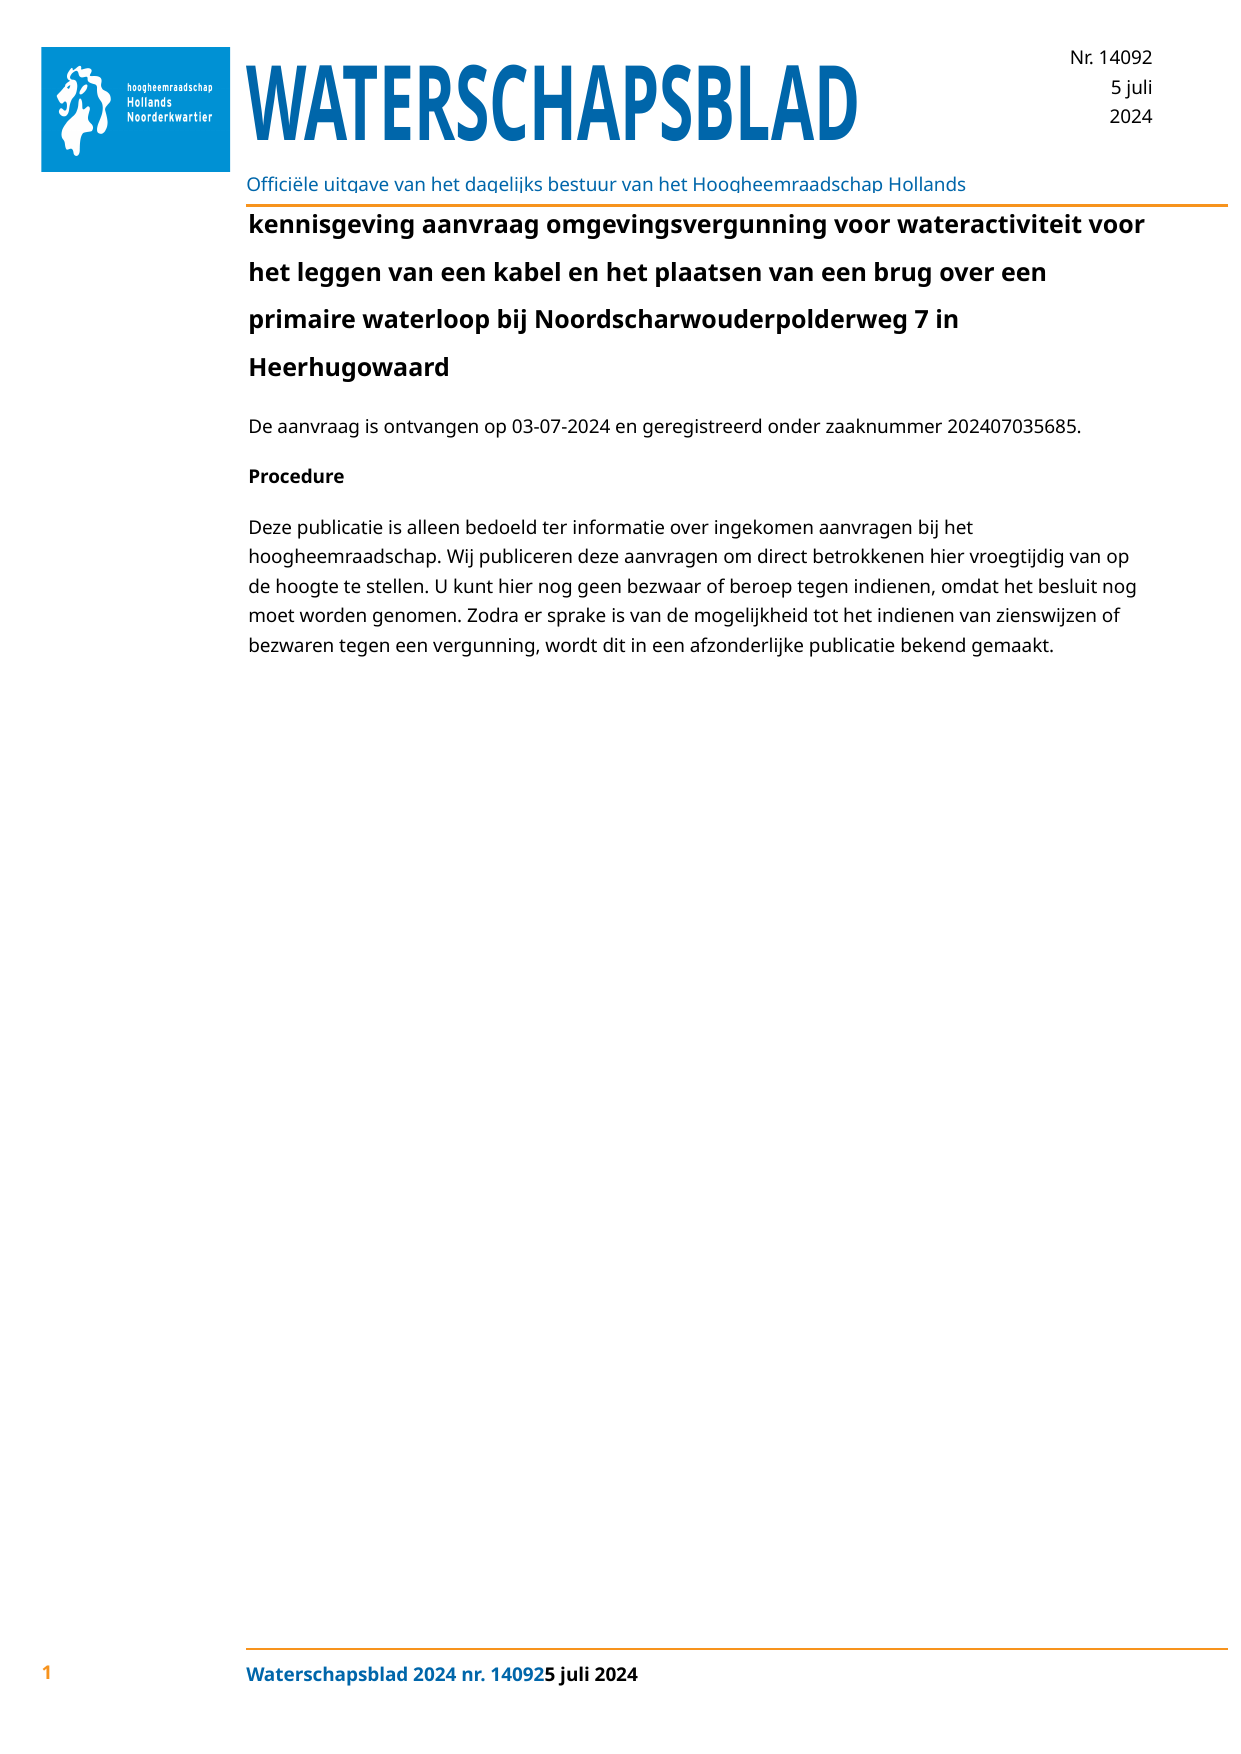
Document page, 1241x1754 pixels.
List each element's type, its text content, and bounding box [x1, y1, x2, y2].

picture [76, 67, 110, 133]
picture [68, 69, 73, 79]
picture [62, 100, 92, 155]
picture [128, 98, 133, 106]
picture [128, 113, 133, 121]
text Procedure [248, 463, 1152, 489]
text kennisgeving aanvraag omgevingsvergunning voor wateractiviteit voor het leggen van een kabel en het plaatsen van een brug over een primaire waterloop bij Noordscharwouderpolderweg 7 in Heerhugowaard [248, 207, 1152, 384]
text De aanvraag is ontvangen op 03-07-2024 en geregistreerd onder zaaknummer 202407035685. [248, 413, 1152, 439]
text Deze publicatie is alleen bedoeld ter informatie over ingekomen aanvragen bij het hoogheemraadschap. Wij publiceren deze aanvragen om direct betrokkenen hier vroegtijdig van op de hoogte te stellen. U kunt hier nog geen bezwaar of beroep tegen indienen, omdat het besluit nog moet worden genomen. Zodra er sprake is van de mogelijkheid tot het indienen van zienswijzen of bezwaren tegen een vergunning, wordt dit in een afzonderlijke publicatie bekend gemaakt. [248, 514, 1152, 658]
picture [58, 80, 77, 116]
picture [80, 86, 87, 93]
